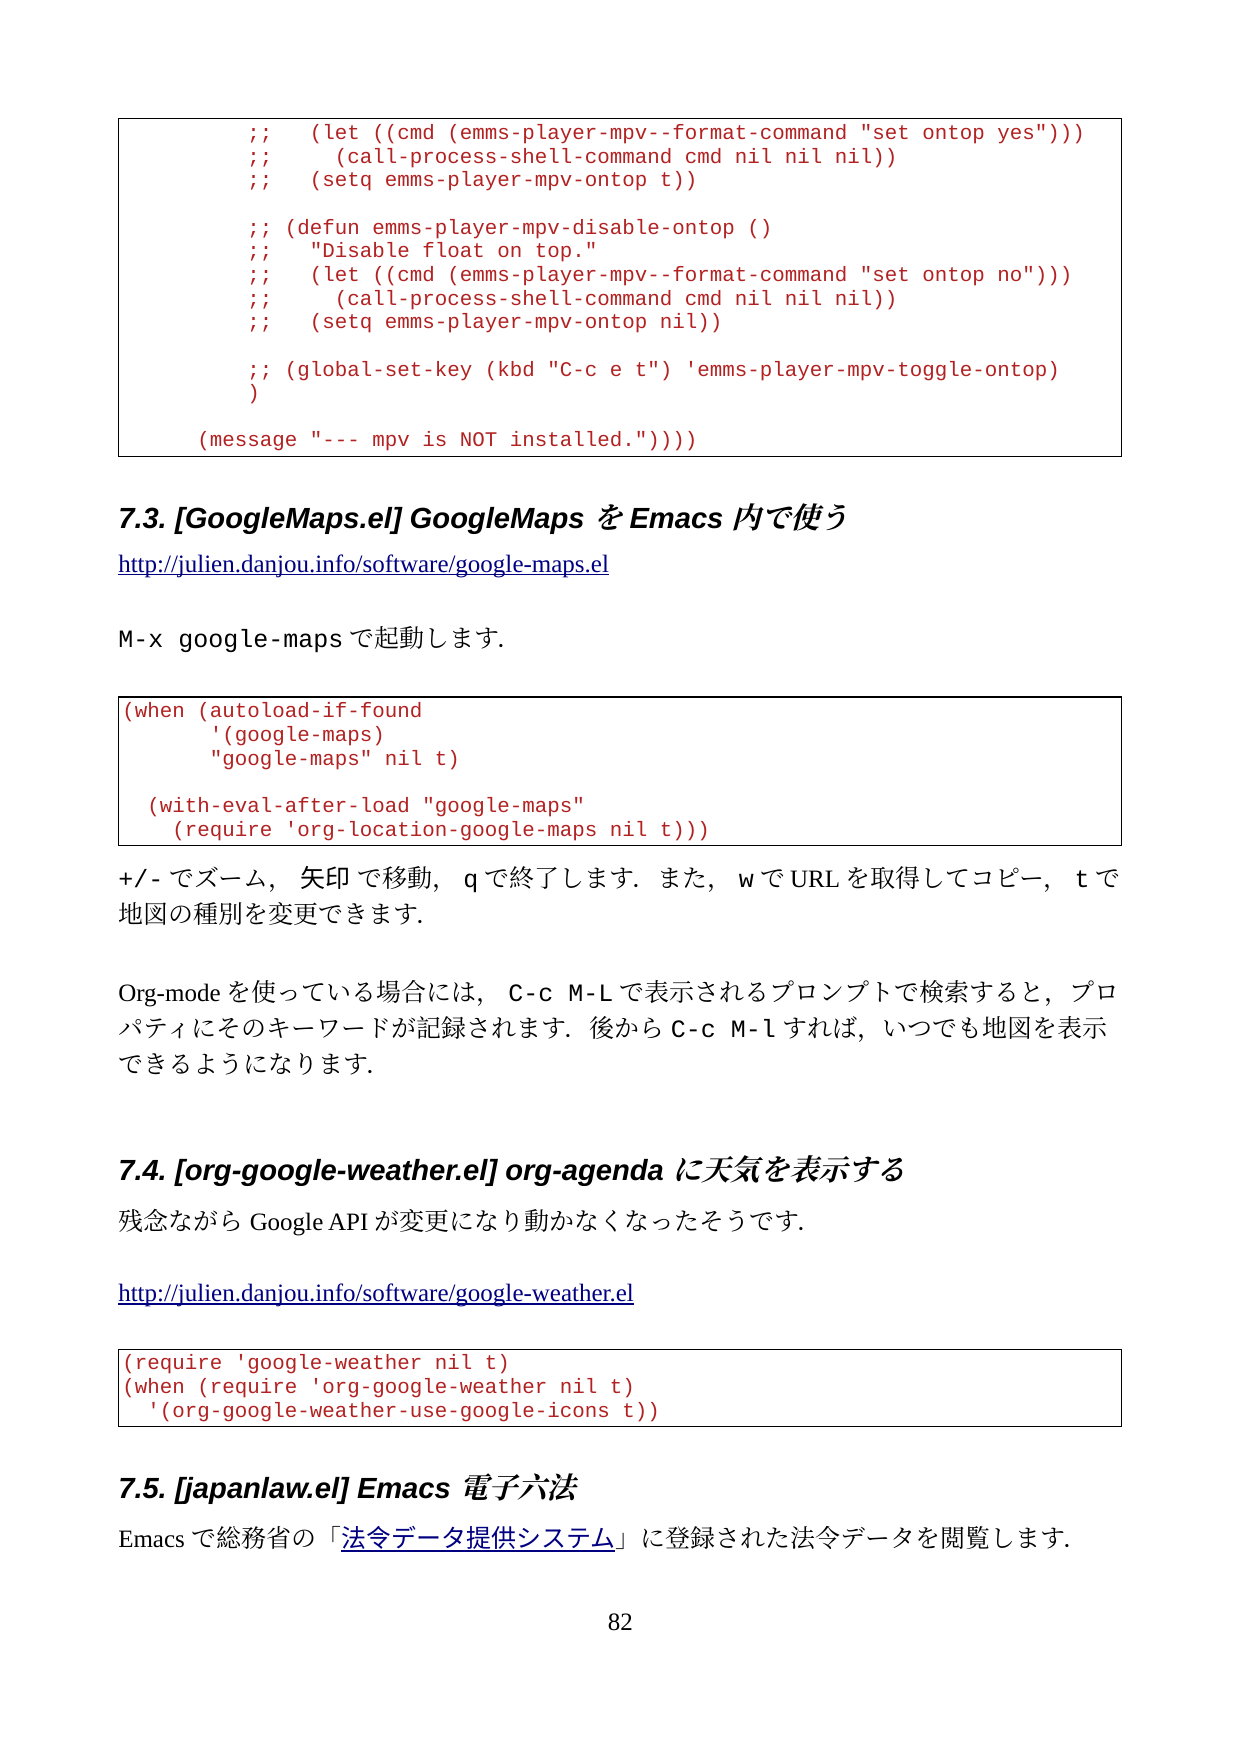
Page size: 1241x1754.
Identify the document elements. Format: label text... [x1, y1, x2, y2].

text '(google-maps) [119, 720, 1121, 744]
text http://julien.danjou.info/software/google-weather.el [118, 1278, 1122, 1336]
text ;; (let ((cmd (emms-player-mpv--format-command "set ontop yes"))) [119, 119, 1121, 142]
text ;; "Disable float on top." [119, 236, 1121, 260]
text (require 'google-weather nil t) [119, 1350, 1121, 1372]
text "google-maps" nil t) [119, 744, 1121, 767]
text ;; (call-process-shell-command cmd nil nil nil)) [119, 142, 1121, 165]
text (message "--- mpv is NOT installed.")))) [119, 426, 1121, 456]
text ;; (setq emms-player-mpv-ontop t)) [119, 165, 1121, 189]
text (when (require 'org-google-weather nil t) [119, 1372, 1121, 1396]
text ;; (let ((cmd (emms-player-mpv--format-command "set ontop no"))) [119, 260, 1121, 284]
text '(org-google-weather-use-google-icons t)) [119, 1396, 1121, 1426]
text ;; (setq emms-player-mpv-ontop nil)) [119, 307, 1121, 331]
text ;; (call-process-shell-command cmd nil nil nil)) [119, 284, 1121, 307]
text Emacs で総務省の「法令データ提供システム」に登録された法令データを閲覧します． [118, 1519, 1122, 1555]
text +/- でズーム， 矢印 で移動， q で終了します．また， w でURLを取得してコピー， t で地図の種別を変更できます． [118, 858, 1122, 960]
text ;; (global-set-key (kbd "C-c e t") 'emms-player-mpv-toggle-ontop) [119, 354, 1121, 378]
subtitle [japanlaw.el] Emacs 電子六法 [118, 1465, 1122, 1507]
subtitle [GoogleMaps.el] GoogleMaps を Emacs 内で使う [118, 494, 1122, 536]
text ) [119, 378, 1121, 402]
text Org-mode を使っている場合には， C-c M-L で表示されるプロンプトで検索すると，プロパティにそのキーワードが記録されます．後から C-c M-l すれば，いつでも地図を表示できるようになります． [118, 972, 1122, 1109]
text (when (autoload-if-found [119, 698, 1121, 720]
subtitle [org-google-weather.el] org-agenda に天気を表示する [118, 1147, 1122, 1189]
text ;; (defun emms-player-mpv-disable-ontop () [119, 213, 1121, 236]
text (require 'org-location-google-maps nil t))) [119, 814, 1121, 845]
text http://julien.danjou.info/software/google-maps.el [118, 549, 1122, 606]
text 残念ながら Google API が変更になり動かなくなったそうです． [118, 1201, 1122, 1266]
text (with-eval-after-load "google-maps" [119, 791, 1121, 814]
text M-x google-maps で起動します． [118, 619, 1122, 684]
